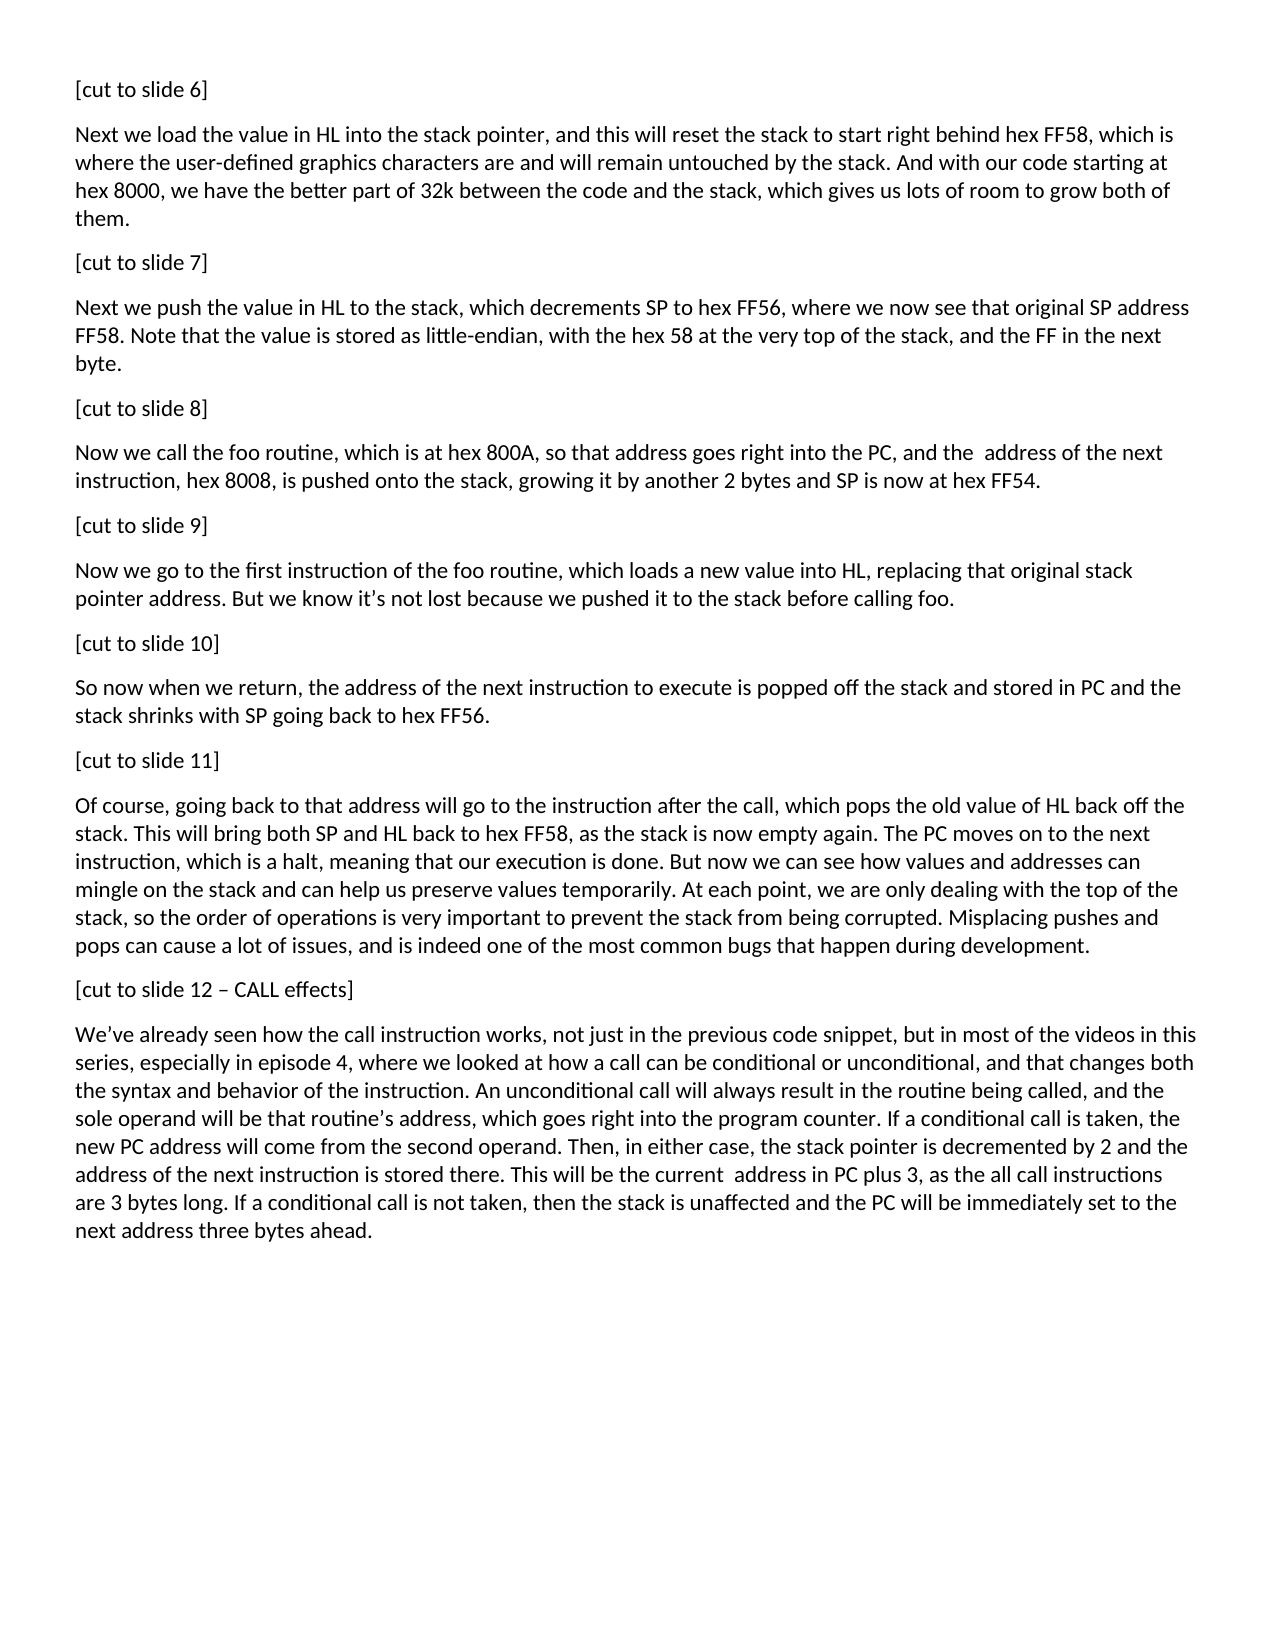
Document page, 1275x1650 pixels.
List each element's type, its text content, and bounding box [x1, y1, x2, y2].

text We’ve already seen how the call instruction works, not just in the previous code snippet, but in most of the videos in this series, especially in episode 4, where we looked at how a call can be conditional or unconditional, and that changes both the syntax and behavior of the instruction. An unconditional call will always result in the routine being called, and the sole operand will be that routine’s address, which goes right into the program counter. If a conditional call is taken, the new PC address will come from the second operand. Then, in either case, the stack pointer is decremented by 2 and the address of the next instruction is stored there. This will be the current address in PC plus 3, as the all call instructions are 3 bytes long. If a conditional call is not taken, then the stack is unaffected and the PC will be immediately set to the next address three bytes ahead. [75, 1020, 1200, 1244]
text [cut to slide 9] [75, 511, 1200, 539]
text Now we call the foo routine, which is at hex 800A, so that address goes right into the PC, and the address of the next instruction, hex 8008, is pushed onto the stack, growing it by another 2 bytes and SP is now at hex FF54. [75, 438, 1200, 494]
text [cut to slide 11] [75, 746, 1200, 774]
text [cut to slide 6] [75, 75, 1200, 103]
text Next we load the value in HL into the stack pointer, and this will reset the stack to start right behind hex FF58, which is where the user-defined graphics characters are and will remain untouched by the stack. And with our code starting at hex 8000, we have the better part of 32k between the code and the stack, which gives us lots of room to grow both of them. [75, 120, 1200, 232]
text So now when we return, the address of the next instruction to execute is popped off the stack and stored in PC and the stack shrinks with SP going back to hex FF56. [75, 673, 1200, 729]
text [cut to slide 12 – CALL effects] [75, 976, 1200, 1003]
text [cut to slide 8] [75, 394, 1200, 422]
text Of course, going back to that address will go to the instruction after the call, which pops the old value of HL back off the stack. This will bring both SP and HL back to hex FF58, as the stack is now empty again. The PC moves on to the next instruction, which is a halt, meaning that our execution is done. But now we can see how values and addresses can mingle on the stack and can help us preserve values temporarily. At each point, we are only dealing with the top of the stack, so the order of operations is very important to prevent the stack from being corrupted. Misplacing pushes and pops can cause a lot of issues, and is indeed one of the most common bugs that happen during development. [75, 791, 1200, 959]
text Now we go to the first instruction of the foo routine, which loads a new value into HL, replacing that original stack pointer address. But we know it’s not lost because we pushed it to the stack before calling foo. [75, 556, 1200, 612]
text Next we push the value in HL to the stack, which decrements SP to hex FF56, where we now see that original SP address FF58. Note that the value is stored as little-endian, with the hex 58 at the very top of the stack, and the FF in the next byte. [75, 293, 1200, 377]
text [cut to slide 10] [75, 629, 1200, 657]
text [cut to slide 7] [75, 248, 1200, 276]
